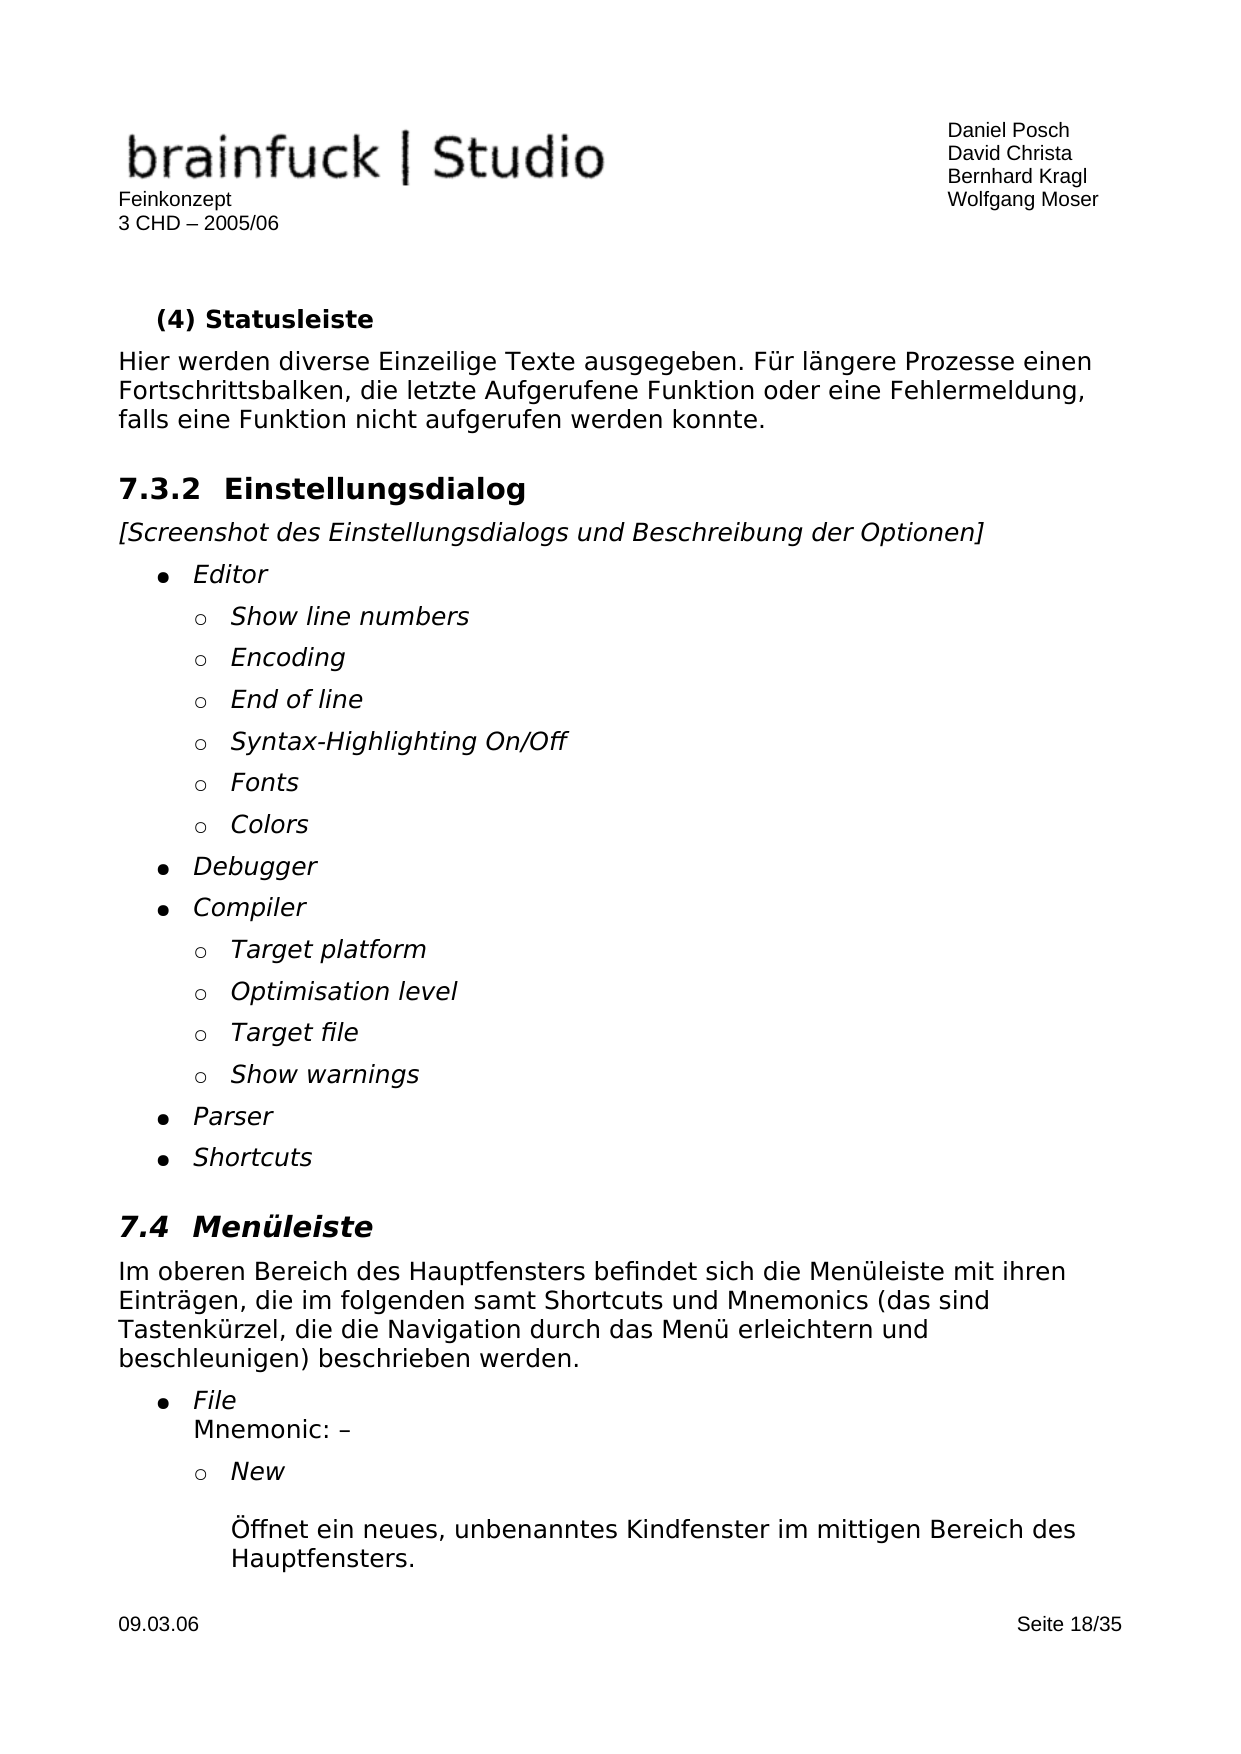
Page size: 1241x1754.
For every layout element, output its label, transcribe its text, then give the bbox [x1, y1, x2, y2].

list Show line numbers [193, 602, 1122, 631]
list Colors [193, 810, 1122, 839]
list Show warnings [193, 1060, 1122, 1089]
list Shortcuts [156, 1143, 1122, 1173]
subtitle Menüleiste [118, 1210, 1122, 1244]
list Target file [193, 1018, 1122, 1048]
text Hier werden diverse Einzeilige Texte ausgegeben. Für längere Prozesse einen Fortschrittsbalken, die letzte Aufgerufene Funktion oder eine Fehlermeldung, falls eine Funktion nicht aufgerufen werden konnte. [118, 347, 1122, 434]
subtitle Einstellungsdialog [118, 472, 1122, 506]
list Editor [156, 560, 1122, 589]
list Syntax-Highlighting On/Off [193, 727, 1122, 756]
list Optimisation level [193, 977, 1122, 1006]
list Debugger [156, 852, 1122, 881]
list End of line [193, 685, 1122, 714]
text Im oberen Bereich des Hauptfensters befindet sich die Menüleiste mit ihren Einträgen, die im folgenden samt Shortcuts und Mnemonics (das sind Tastenkürzel, die die Navigation durch das Menü erleichtern und beschleunigen) beschrieben werden. [118, 1257, 1122, 1373]
list Fonts [193, 768, 1122, 798]
list Parser [156, 1102, 1122, 1131]
list Encoding [193, 643, 1122, 673]
text [Screenshot des Einstellungsdialogs und Beschreibung der Optionen] [118, 518, 1122, 548]
picture [118, 118, 609, 187]
list File Mnemonic: – [156, 1386, 1122, 1444]
list Compiler [156, 893, 1122, 923]
list Statusleiste [156, 305, 1122, 334]
list New Öffnet ein neues, unbenanntes Kindfenster im mittigen Bereich des Hauptfensters. [193, 1457, 1122, 1573]
list Target platform [193, 935, 1122, 964]
